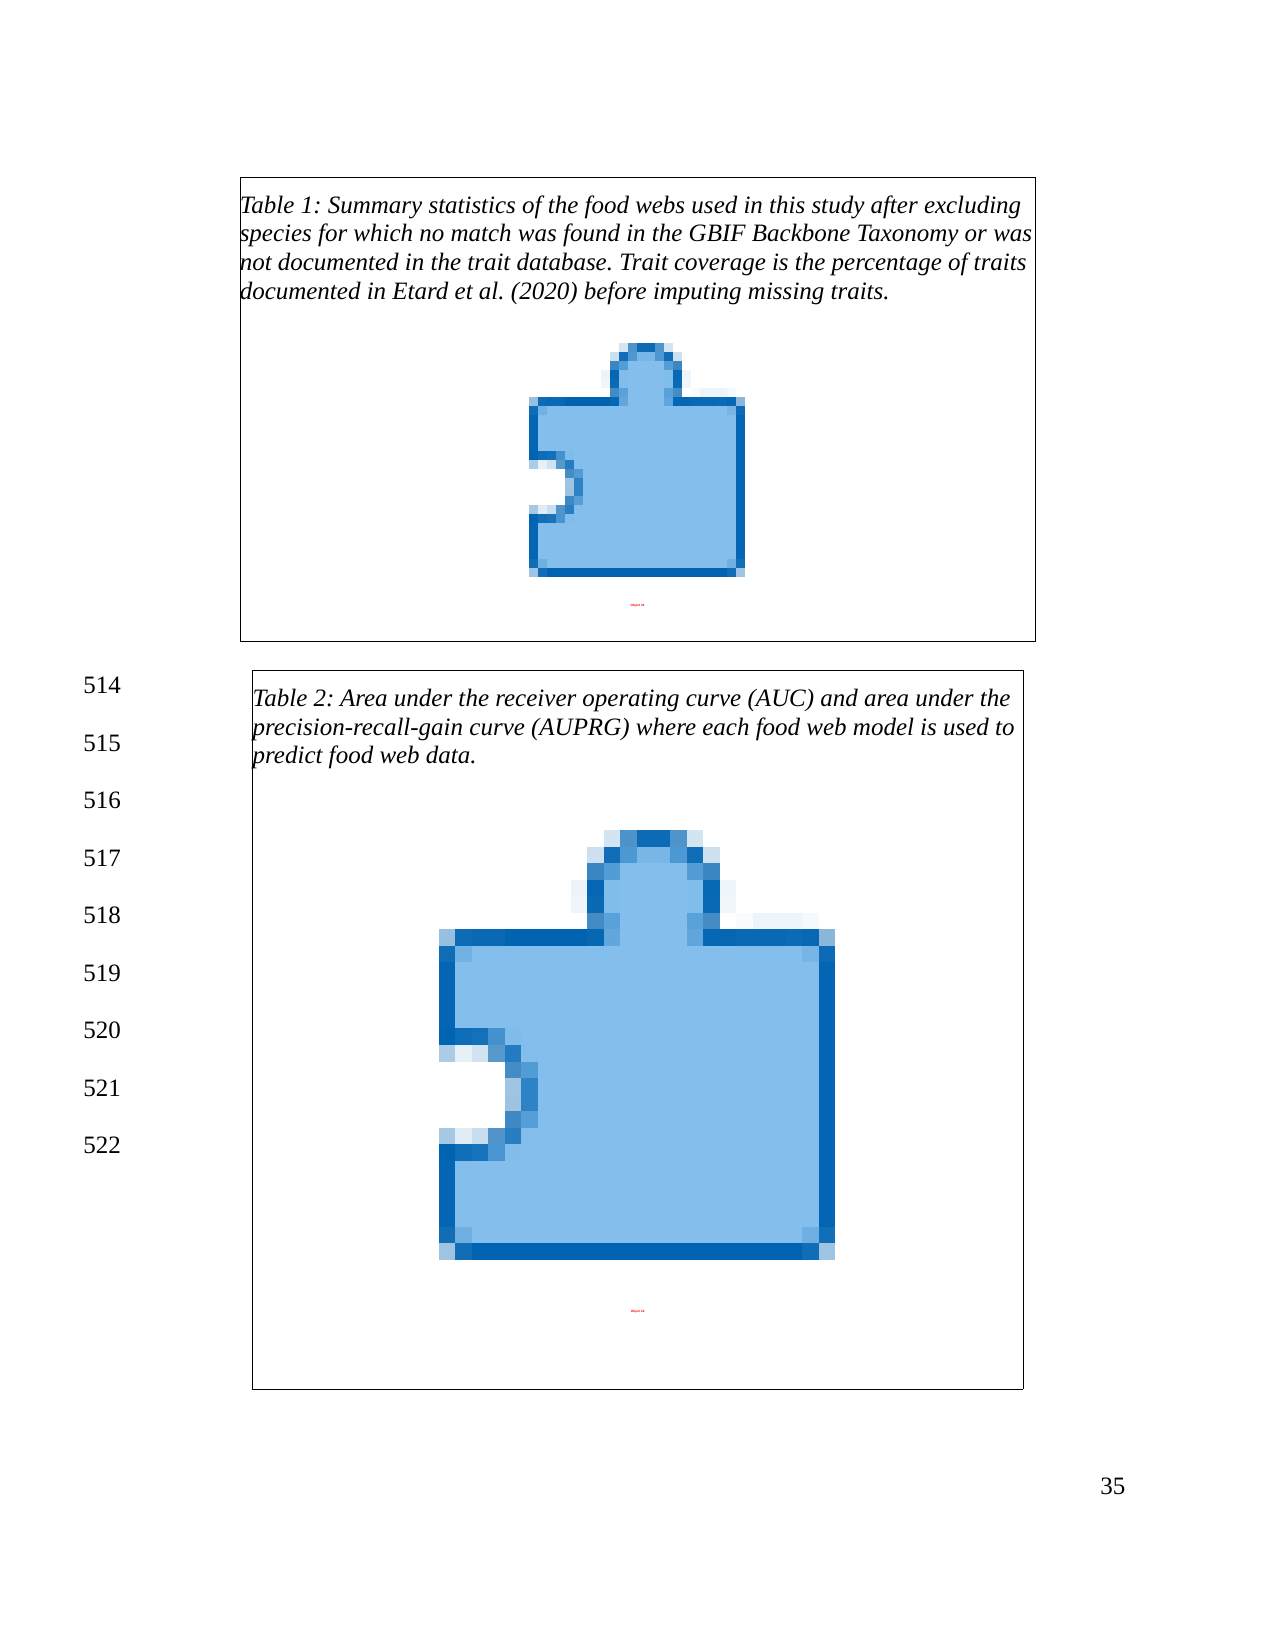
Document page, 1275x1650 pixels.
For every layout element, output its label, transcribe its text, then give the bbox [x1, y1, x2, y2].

text Table 1: Summary statistics of the food webs used in this study after excluding species for which no match was found in the GBIF Backbone Taxonomy or was not documented in the trait database. Trait coverage is the percentage of traits documented in Etard et al. (2020) before imputing missing traits. [241, 190, 1035, 305]
text Table 2: Area under the receiver operating curve (AUC) and area under the precision-recall-gain curve (AUPRG) where each food web model is used to predict food web data. [253, 683, 1023, 769]
